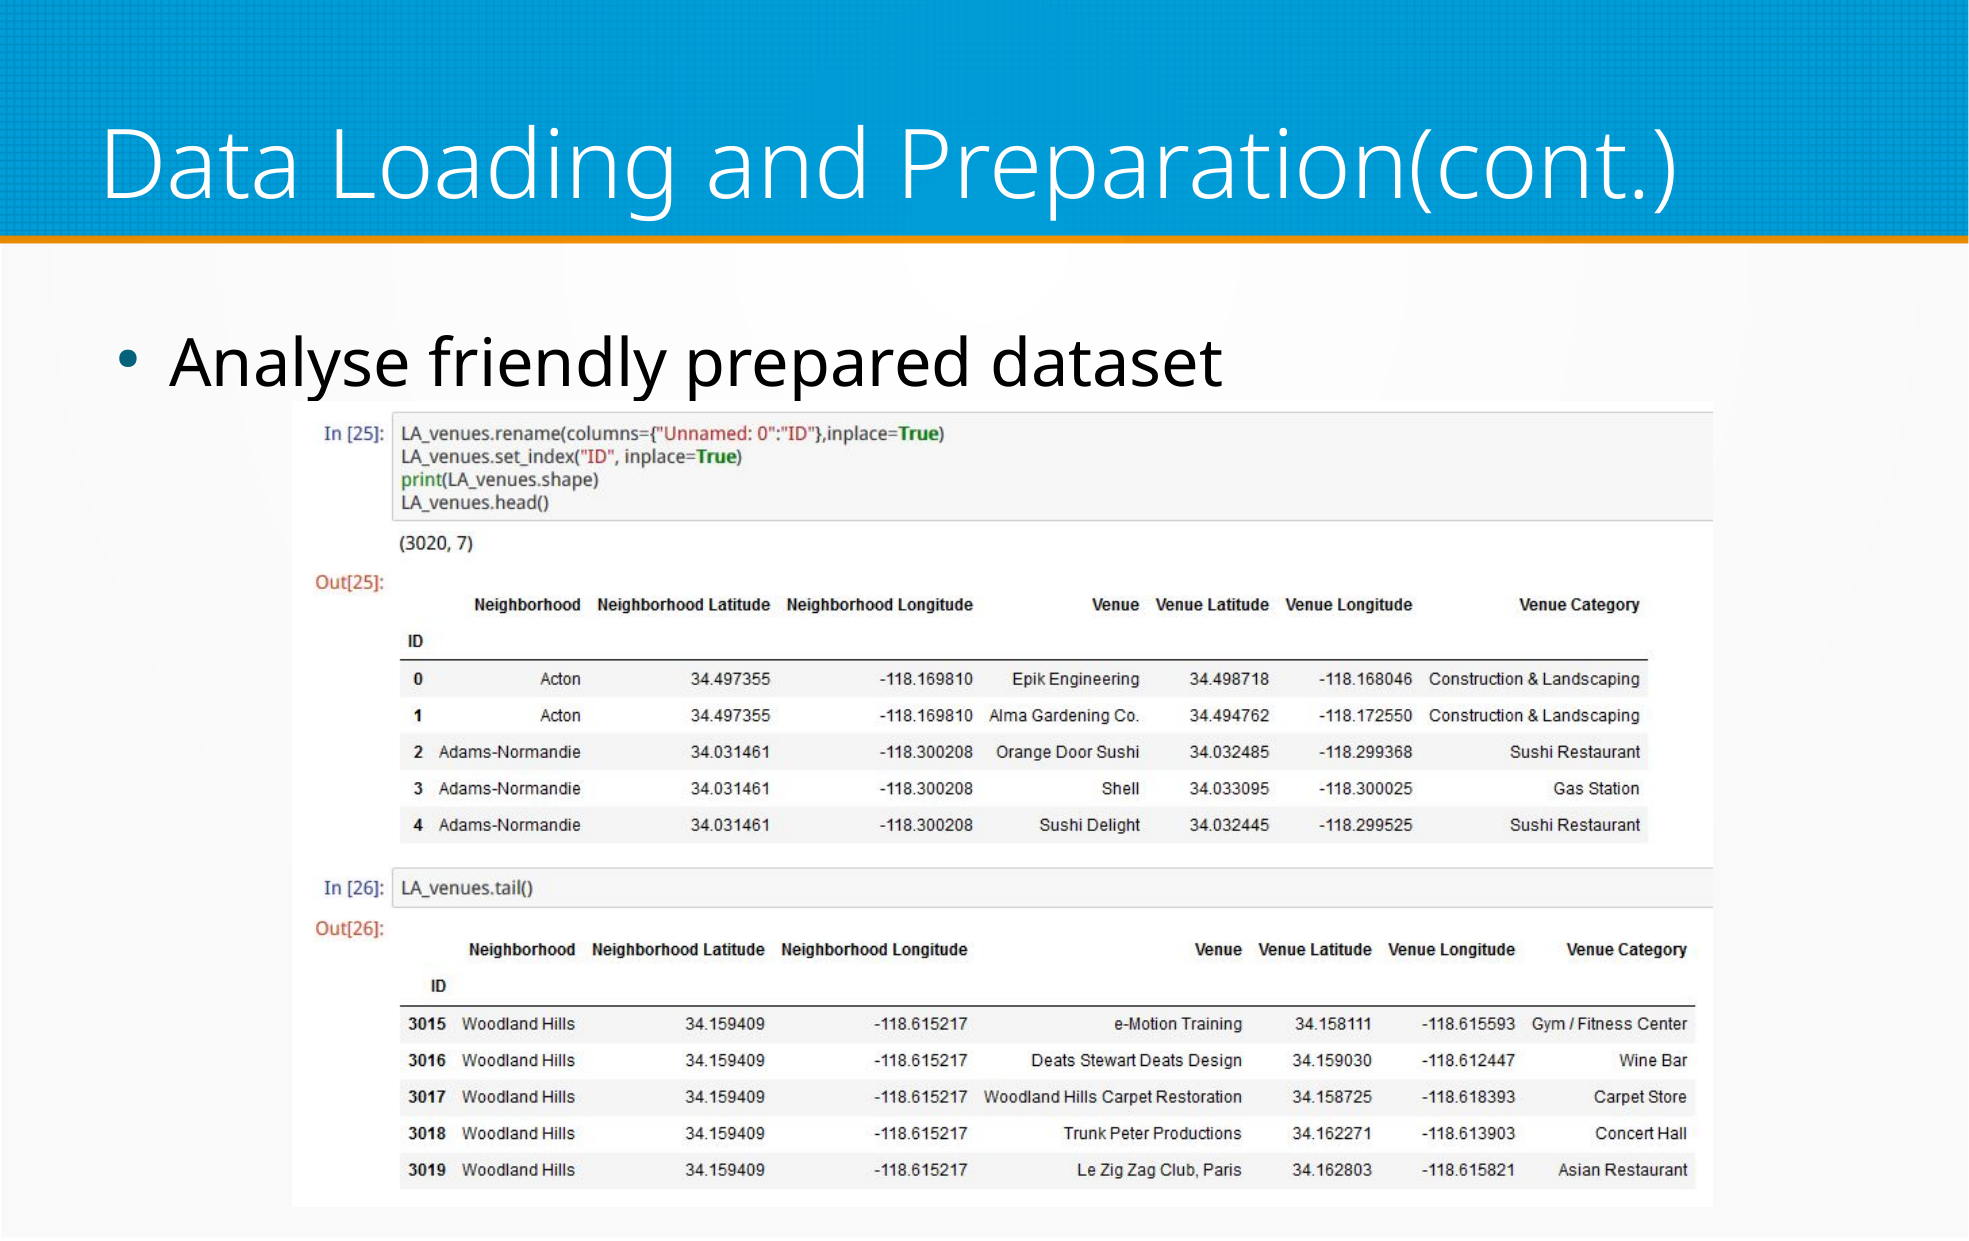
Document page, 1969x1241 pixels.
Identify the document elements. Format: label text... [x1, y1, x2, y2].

title Data Loading and Preparation(cont.) [98, 19, 1870, 227]
list Analyse friendly prepared dataset [98, 315, 1861, 1081]
picture [0, 236, 1969, 1241]
